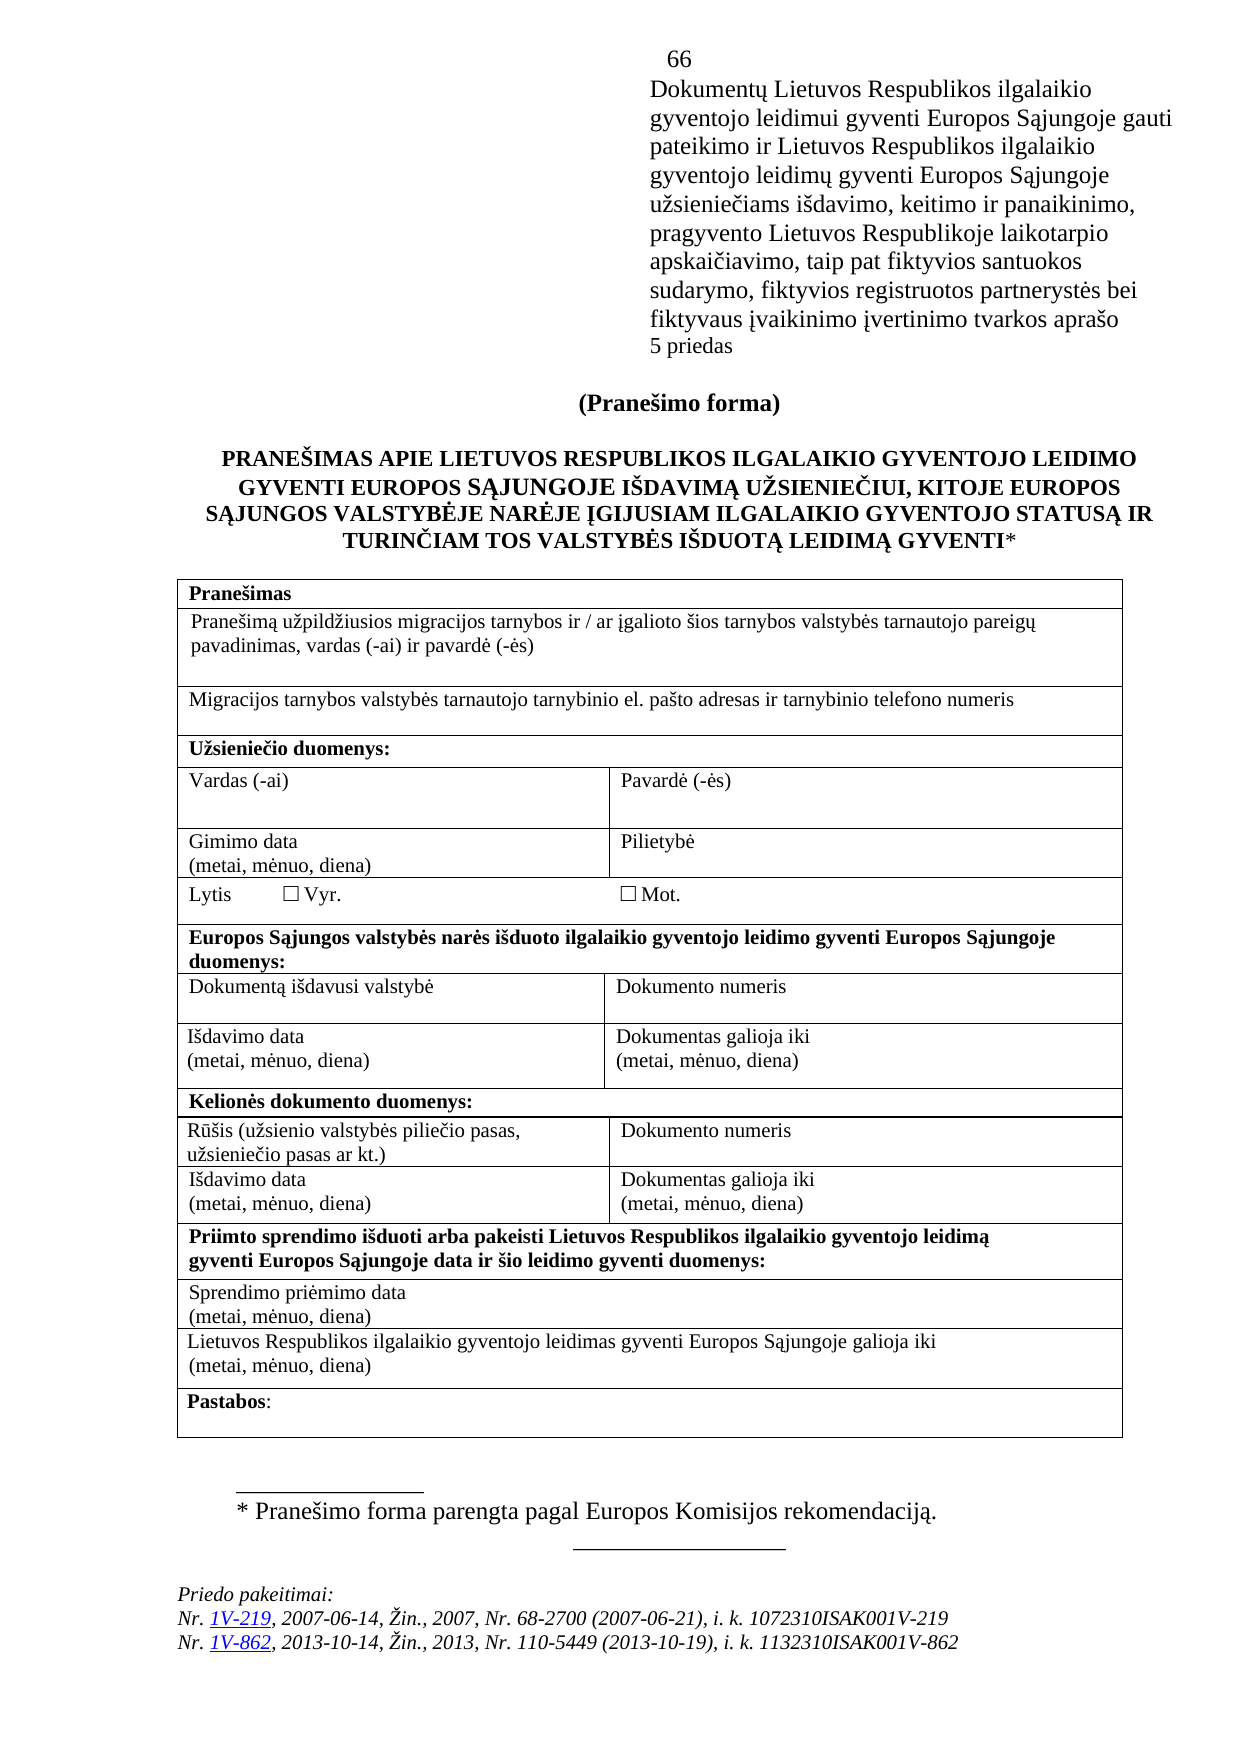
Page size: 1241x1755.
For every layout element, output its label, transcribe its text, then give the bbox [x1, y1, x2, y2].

table_cell Išdavimo data (metai, mėnuo, diena) [178, 1024, 604, 1088]
table_cell Išdavimo data (metai, mėnuo, diena) [178, 1167, 609, 1223]
table_cell Lytis □[] Vyr. [178, 878, 609, 924]
text Priedo pakeitimai: [177, 1582, 1181, 1606]
table_cell [1059, 1224, 1122, 1279]
table_cell □[] Mot. [609, 878, 1122, 924]
table_cell Sprendimo priėmimo data (metai, mėnuo, diena) [178, 1280, 1059, 1328]
table_cell Vardas (-ai) [178, 768, 609, 828]
text _______________ [177, 1467, 1181, 1496]
text * Pranešimo forma parengta pagal Europos Komisijos rekomendaciją. [177, 1496, 1181, 1524]
text pranešimAS apie Lietuvos Respublikos ilgalaikio gyventojo leidimo gyventi Europos SĄJUNGOJE išdavimą užsieniečiui, kitoje Europos Sąjungos valstybėje narėje įgijusiam ilgalaikio gyventojo statusą ir turinčiam tos valstybės išduotą leidimą gyventi* [177, 445, 1181, 553]
table_cell Rūšis (užsienio valstybės piliečio pasas, užsieniečio pasas ar kt.) [178, 1118, 609, 1166]
table_cell Pilietybė [610, 829, 1122, 877]
table_cell Dokumentas galioja iki (metai, mėnuo, diena) [605, 1024, 1122, 1088]
text (Pranešimo forma) [177, 388, 1181, 416]
table_cell Europos Sąjungos valstybės narės išduoto ilgalaikio gyventojo leidimo gyventi Europos Sąjungoje duomenys: [178, 925, 1074, 973]
table_cell Pavardė (-ės) [610, 768, 1122, 828]
table_cell [1074, 1089, 1122, 1116]
text Nr. 1V-219, 2007-06-14, Žin., 2007, Nr. 68-2700 (2007-06-21), i. k. 1072310ISAK001V-219 [177, 1606, 1181, 1630]
table_header Pranešimas [178, 580, 1122, 608]
table_cell [1059, 1280, 1122, 1328]
text _________________ [177, 1524, 1181, 1553]
text 5 priedas [649, 333, 1181, 359]
text Nr. 1V-862, 2013-10-14, Žin., 2013, Nr. 110-5449 (2013-10-19), i. k. 1132310ISAK001V-862 [177, 1630, 1181, 1654]
table_cell Gimimo data (metai, mėnuo, diena) [178, 829, 609, 877]
table_cell Dokumentas galioja iki (metai, mėnuo, diena) [610, 1167, 1122, 1223]
table_cell Kelionės dokumento duomenys: [178, 1089, 1074, 1116]
table_cell Pranešimą užpildžiusios migracijos tarnybos ir / ar įgalioto šios tarnybos valstybės tarnautojo pareigų pavadinimas, vardas (-ai) ir pavardė (-ės) [178, 609, 1122, 686]
table_cell Migracijos tarnybos valstybės tarnautojo tarnybinio el. pašto adresas ir tarnybinio telefono numeris [178, 687, 1122, 735]
text Dokumentų Lietuvos Respublikos ilgalaikio gyventojo leidimui gyventi Europos Sąjungoje gauti pateikimo ir Lietuvos Respublikos ilgalaikio gyventojo leidimų gyventi Europos Sąjungoje užsieniečiams išdavimo, keitimo ir panaikinimo, pragyvento Lietuvos Respublikoje laikotarpio apskaičiavimo, taip pat fiktyvios santuokos sudarymo, fiktyvios registruotos partnerystės bei fiktyvaus įvaikinimo įvertinimo tvarkos aprašo [649, 74, 1181, 333]
table_cell Dokumentą išdavusi valstybė [178, 974, 604, 1022]
table_cell Pastabos: [178, 1389, 1059, 1437]
table_cell Dokumento numeris [605, 974, 1122, 1022]
table_cell Priimto sprendimo išduoti arba pakeisti Lietuvos Respublikos ilgalaikio gyventojo leidimą gyventi Europos Sąjungoje data ir šio leidimo gyventi duomenys: [178, 1224, 1059, 1279]
table_cell [1059, 1389, 1122, 1437]
table_cell [1059, 1329, 1122, 1388]
table_cell Lietuvos Respublikos ilgalaikio gyventojo leidimas gyventi Europos Sąjungoje galioja iki (metai, mėnuo, diena) [178, 1329, 1059, 1388]
table_cell Dokumento numeris [610, 1118, 1122, 1166]
table_cell [1074, 925, 1122, 973]
table_cell Užsieniečio duomenys: [178, 736, 1122, 767]
